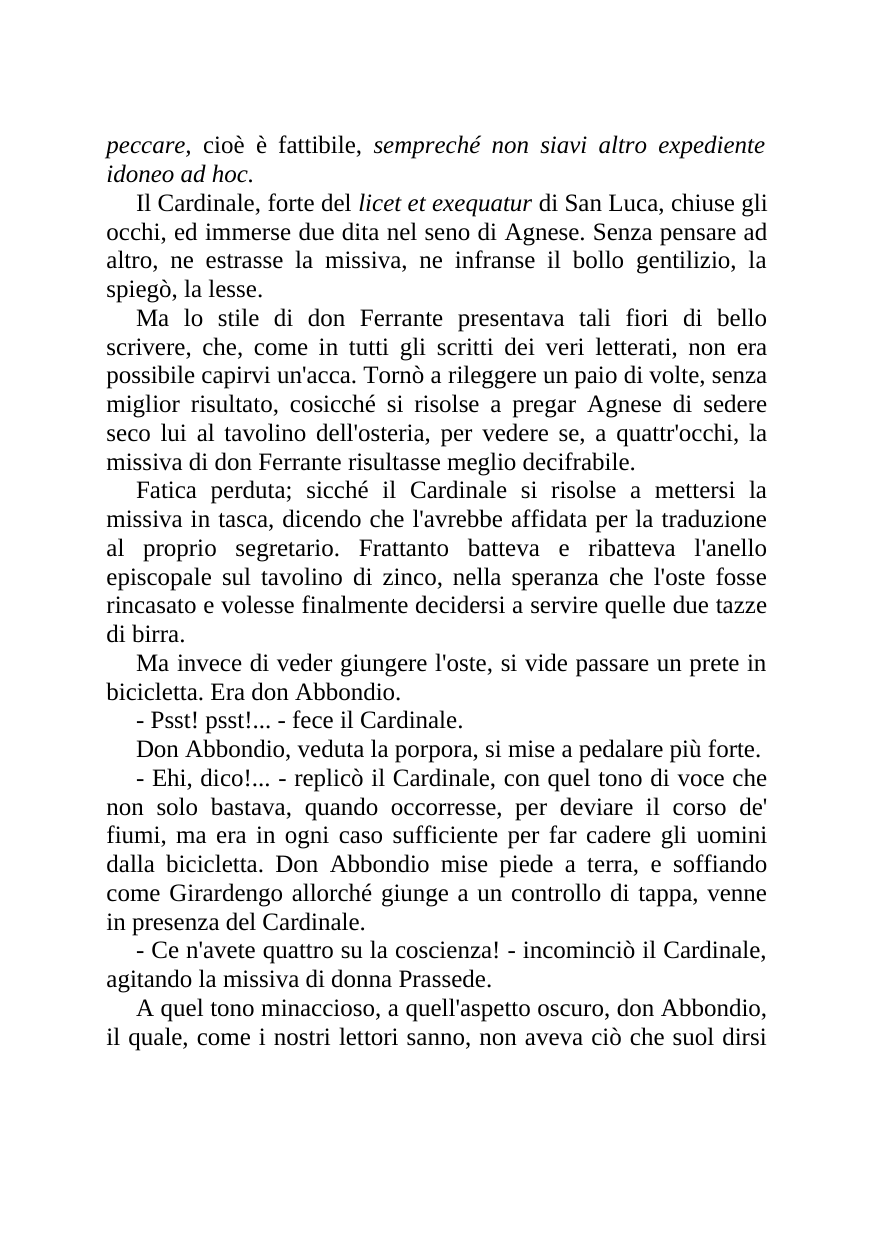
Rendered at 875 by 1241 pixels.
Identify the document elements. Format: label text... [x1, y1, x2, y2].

text Fatica perduta; sicché il Cardinale si risolse a mettersi la missiva in tasca, dicendo che l'avrebbe affidata per la traduzione al proprio segretario. Frattanto batteva e ribatteva l'anello episcopale sul tavolino di zinco, nella speranza che l'oste fosse rincasato e volesse finalmente decidersi a servire quelle due tazze di birra. [106, 475, 768, 648]
text Il Cardinale, forte del licet et exequatur di San Luca, chiuse gli occhi, ed immerse due dita nel seno di Agnese. Senza pensare ad altro, ne estrasse la missiva, ne infranse il bollo gentilizio, la spiegò, la lesse. [106, 188, 768, 303]
text A quel tono minaccioso, a quell'aspetto oscuro, don Abbondio, il quale, come i nostri lettori sanno, non aveva ciò che suol dirsi [106, 993, 768, 1050]
text peccare, cioè è fattibile, sempreché non siavi altro expediente idoneo ad hoc. [106, 130, 768, 188]
text - Psst! psst!... - fece il Cardinale. [106, 705, 768, 734]
text Don Abbondio, veduta la porpora, si mise a pedalare più forte. [106, 734, 768, 763]
text Ma lo stile di don Ferrante presentava tali fiori di bello scrivere, che, come in tutti gli scritti dei veri letterati, non era possibile capirvi un'acca. Tornò a rileggere un paio di volte, senza miglior risultato, cosicché si risolse a pregar Agnese di sedere seco lui al tavolino dell'osteria, per vedere se, a quattr'occhi, la missiva di don Ferrante risultasse meglio decifrabile. [106, 303, 768, 475]
text - Ce n'avete quattro su la coscienza! - incominciò il Cardinale, agitando la missiva di donna Prassede. [106, 935, 768, 993]
text Ma invece di veder giungere l'oste, si vide passare un prete in bicicletta. Era don Abbondio. [106, 648, 768, 705]
text - Ehi, dico!... - replicò il Cardinale, con quel tono di voce che non solo bastava, quando occorresse, per deviare il corso de' fiumi, ma era in ogni caso sufficiente per far cadere gli uomini dalla bicicletta. Don Abbondio mise piede a terra, e soffiando come Girardengo allorché giunge a un controllo di tappa, venne in presenza del Cardinale. [106, 763, 768, 935]
